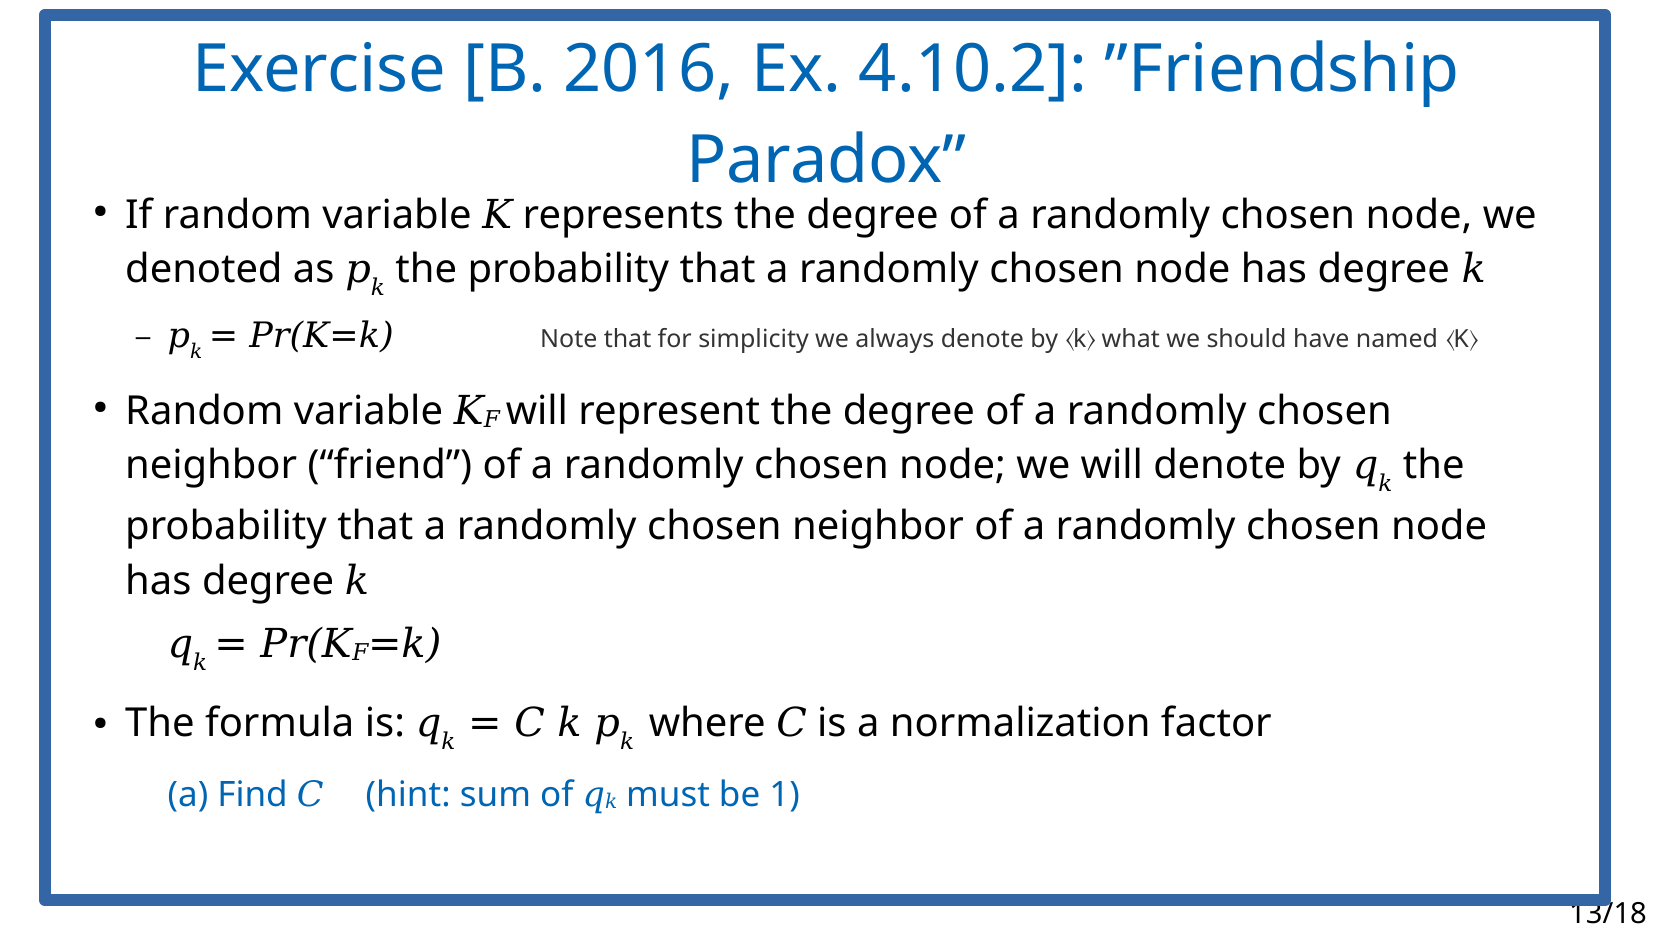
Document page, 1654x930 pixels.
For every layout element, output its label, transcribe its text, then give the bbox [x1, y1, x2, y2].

title Exercise [B. 2016, Ex. 4.10.2]: ”Friendship Paradox” [82, 37, 1571, 186]
list If random variable K represents the degree of a randomly chosen node, we denoted as pk the probability that a randomly chosen node has degree k pk = Pr(K=k) Note that for simplicity we always denote by 〈k〉 what we should have named 〈K〉 Random variable KF will represent the degree of a randomly chosen neighbor (“friend”) of a randomly chosen node; we will denote by qk the probability that a randomly chosen neighbor of a randomly chosen node has degree k qk = Pr(KF=k) The formula is: qk = C k pk where C is a normalization factor (a) Find C (hint: sum of qk must be 1) [82, 185, 1546, 856]
